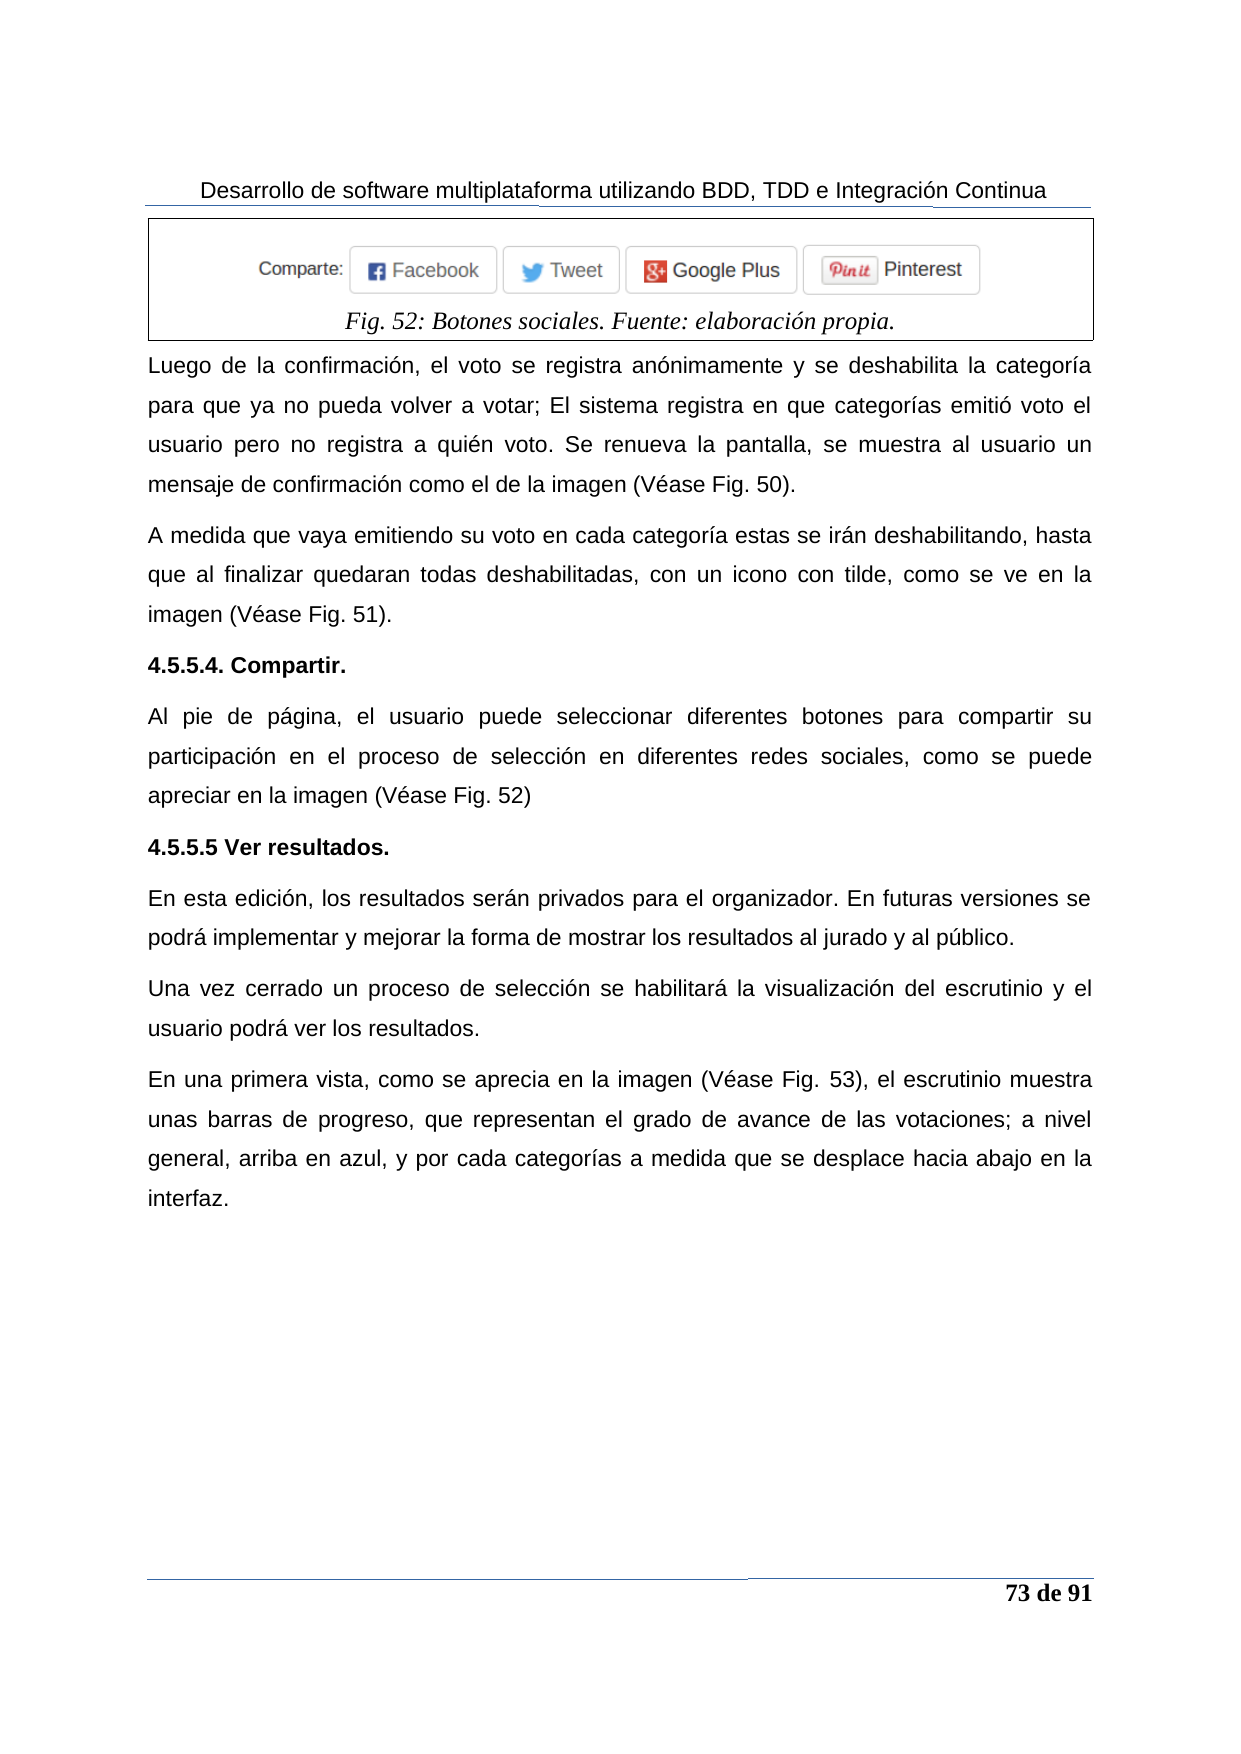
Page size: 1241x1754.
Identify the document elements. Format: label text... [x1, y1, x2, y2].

text En esta edición, los resultados serán privados para el organizador. En futuras versiones se podrá implementar y mejorar la forma de mostrar los resultados al jurado y al público. [148, 885, 1093, 951]
text Luego de la confirmación, el voto se registra anónimamente y se deshabilita la categoría para que ya no pueda volver a votar; El sistema registra en que categorías emitió voto el usuario pero no registra a quién voto. Se renueva la pantalla, se muestra al usuario un mensaje de confirmación como el de la imagen (Véase Fig. 50). [148, 352, 1093, 497]
text 4.5.5.5 Ver resultados. [148, 833, 1093, 860]
picture [252, 236, 988, 306]
text Una vez cerrado un proceso de selección se habilitará la visualización del escrutinio y el usuario podrá ver los resultados. [148, 975, 1093, 1041]
text Al pie de página, el usuario puede seleccionar diferentes botones para compartir su participación en el proceso de selección en diferentes redes sociales, como se puede apreciar en la imagen (Véase Fig. 52) [148, 703, 1093, 808]
text En una primera vista, como se aprecia en la imagen (Véase Fig. 53), el escrutinio muestra unas barras de progreso, que representan el grado de avance de las votaciones; a nivel general, arriba en azul, y por cada categorías a medida que se desplace hacia abajo en la interfaz. [148, 1066, 1093, 1211]
text 4.5.5.4. Compartir. [148, 652, 1093, 678]
table_cell [149, 219, 1093, 340]
text A medida que vaya emitiendo su voto en cada categoría estas se irán deshabilitando, hasta que al finalizar quedaran todas deshabilitadas, con un icono con tilde, como se ve en la imagen (Véase Fig. 51). [148, 522, 1093, 627]
